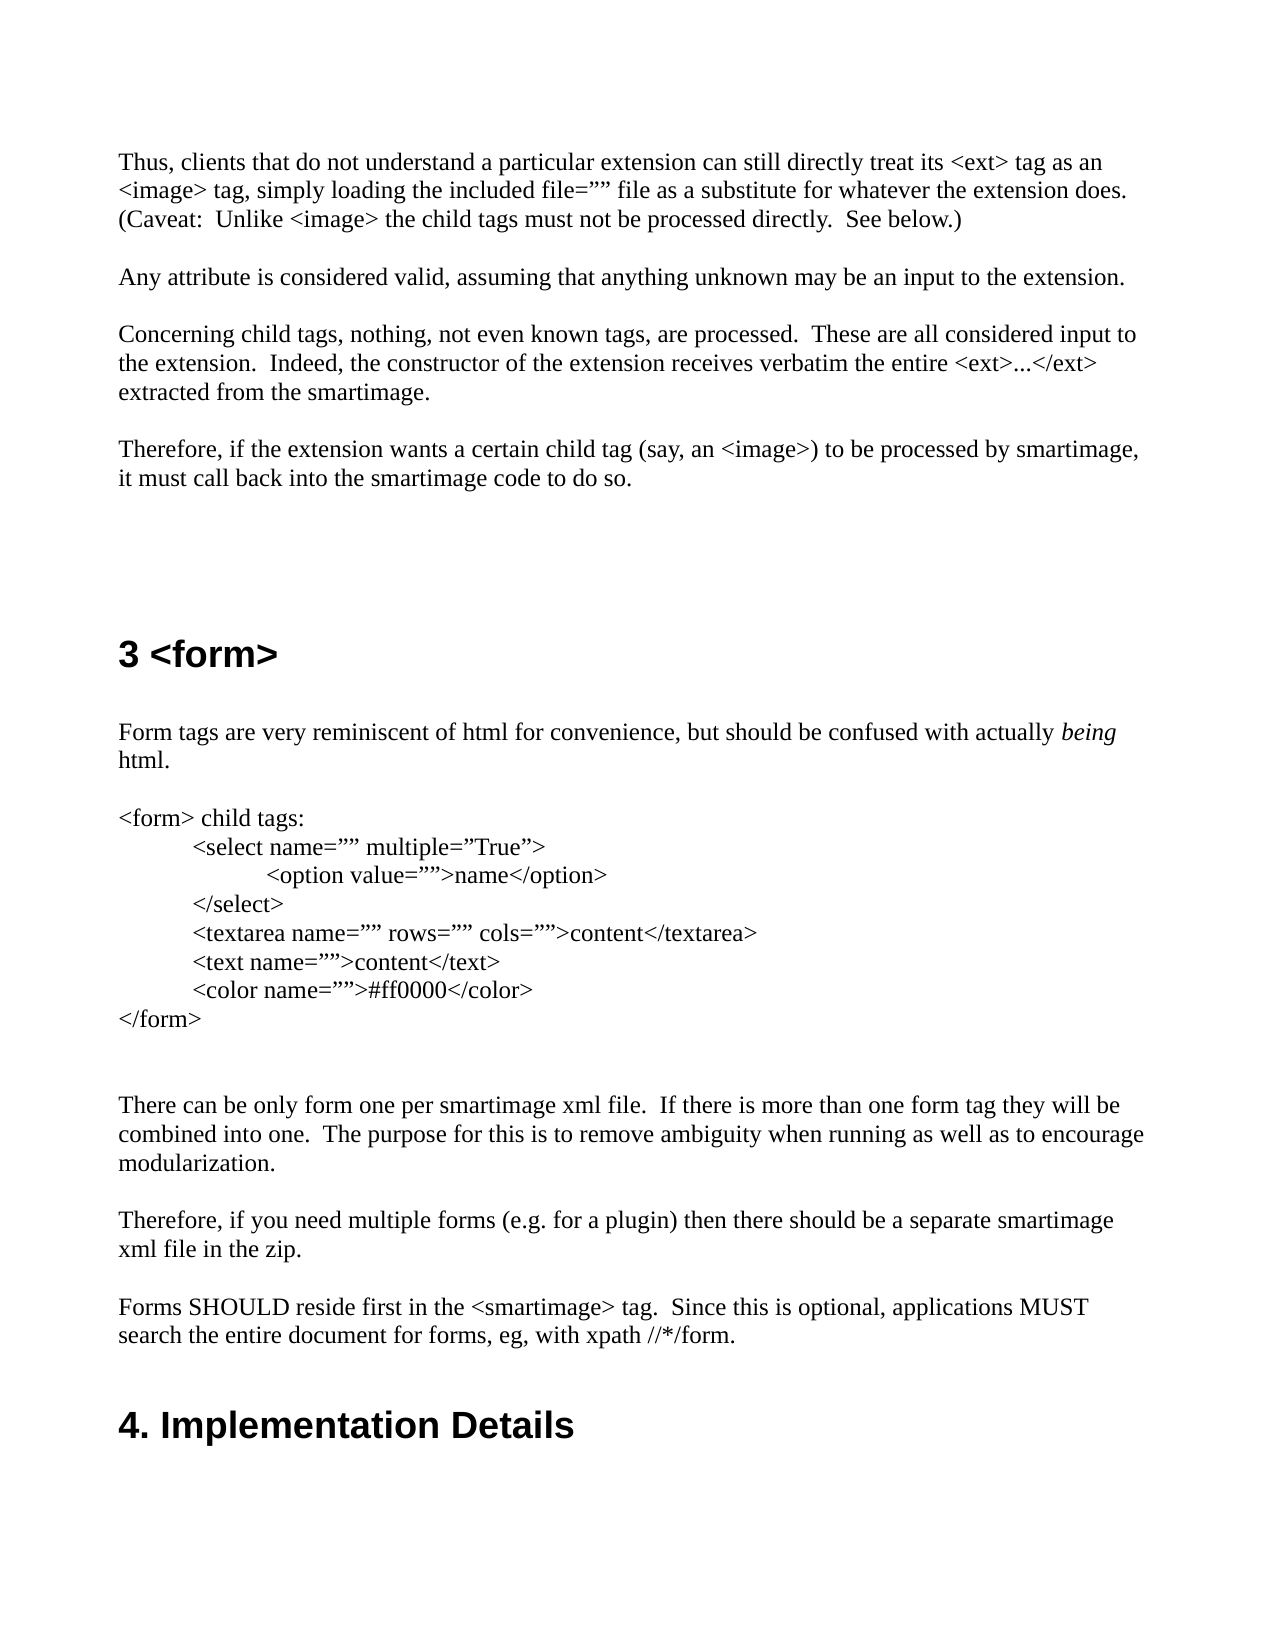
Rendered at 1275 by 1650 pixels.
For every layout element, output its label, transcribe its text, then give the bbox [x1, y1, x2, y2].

text <form> child tags: <select name=”” multiple=”True”> [118, 803, 1157, 861]
text <text name=””>content</text> [192, 947, 1157, 976]
text <textarea name=”” rows=”” cols=””>content</textarea> [192, 918, 1157, 947]
text Therefore, if the extension wants a certain child tag (say, an <image>) to be processed by smartimage, it must call back into the smartimage code to do so. [118, 434, 1157, 492]
subtitle 3 <form> [118, 632, 1157, 676]
text </select> [192, 889, 1157, 918]
text Therefore, if you need multiple forms (e.g. for a plugin) then there should be a separate smartimage xml file in the zip. [118, 1206, 1157, 1263]
text Form tags are very reminiscent of html for convenience, but should be confused with actually being html. [118, 717, 1157, 774]
text <color name=””>#ff0000</color> [192, 976, 1157, 1004]
subtitle 4. Implementation Details [118, 1403, 1157, 1447]
text Any attribute is considered valid, assuming that anything unknown may be an input to the extension. [118, 262, 1157, 291]
text <option value=””>name</option> [192, 861, 1157, 889]
text Concerning child tags, nothing, not even known tags, are processed. These are all considered input to the extension. Indeed, the constructor of the extension receives verbatim the entire <ext>...</ext> extracted from the smartimage. [118, 319, 1157, 406]
text </form> [118, 1004, 1157, 1033]
text Thus, clients that do not understand a particular extension can still directly treat its <ext> tag as an <image> tag, simply loading the included file=”” file as a substitute for whatever the extension does. (Caveat: Unlike <image> the child tags must not be processed directly. See below.) [118, 147, 1157, 233]
text Forms SHOULD reside first in the <smartimage> tag. Since this is optional, applications MUST search the entire document for forms, eg, with xpath //*/form. [118, 1292, 1157, 1349]
text There can be only form one per smartimage xml file. If there is more than one form tag they will be combined into one. The purpose for this is to remove ambiguity when running as well as to encourage modularization. [118, 1091, 1157, 1177]
